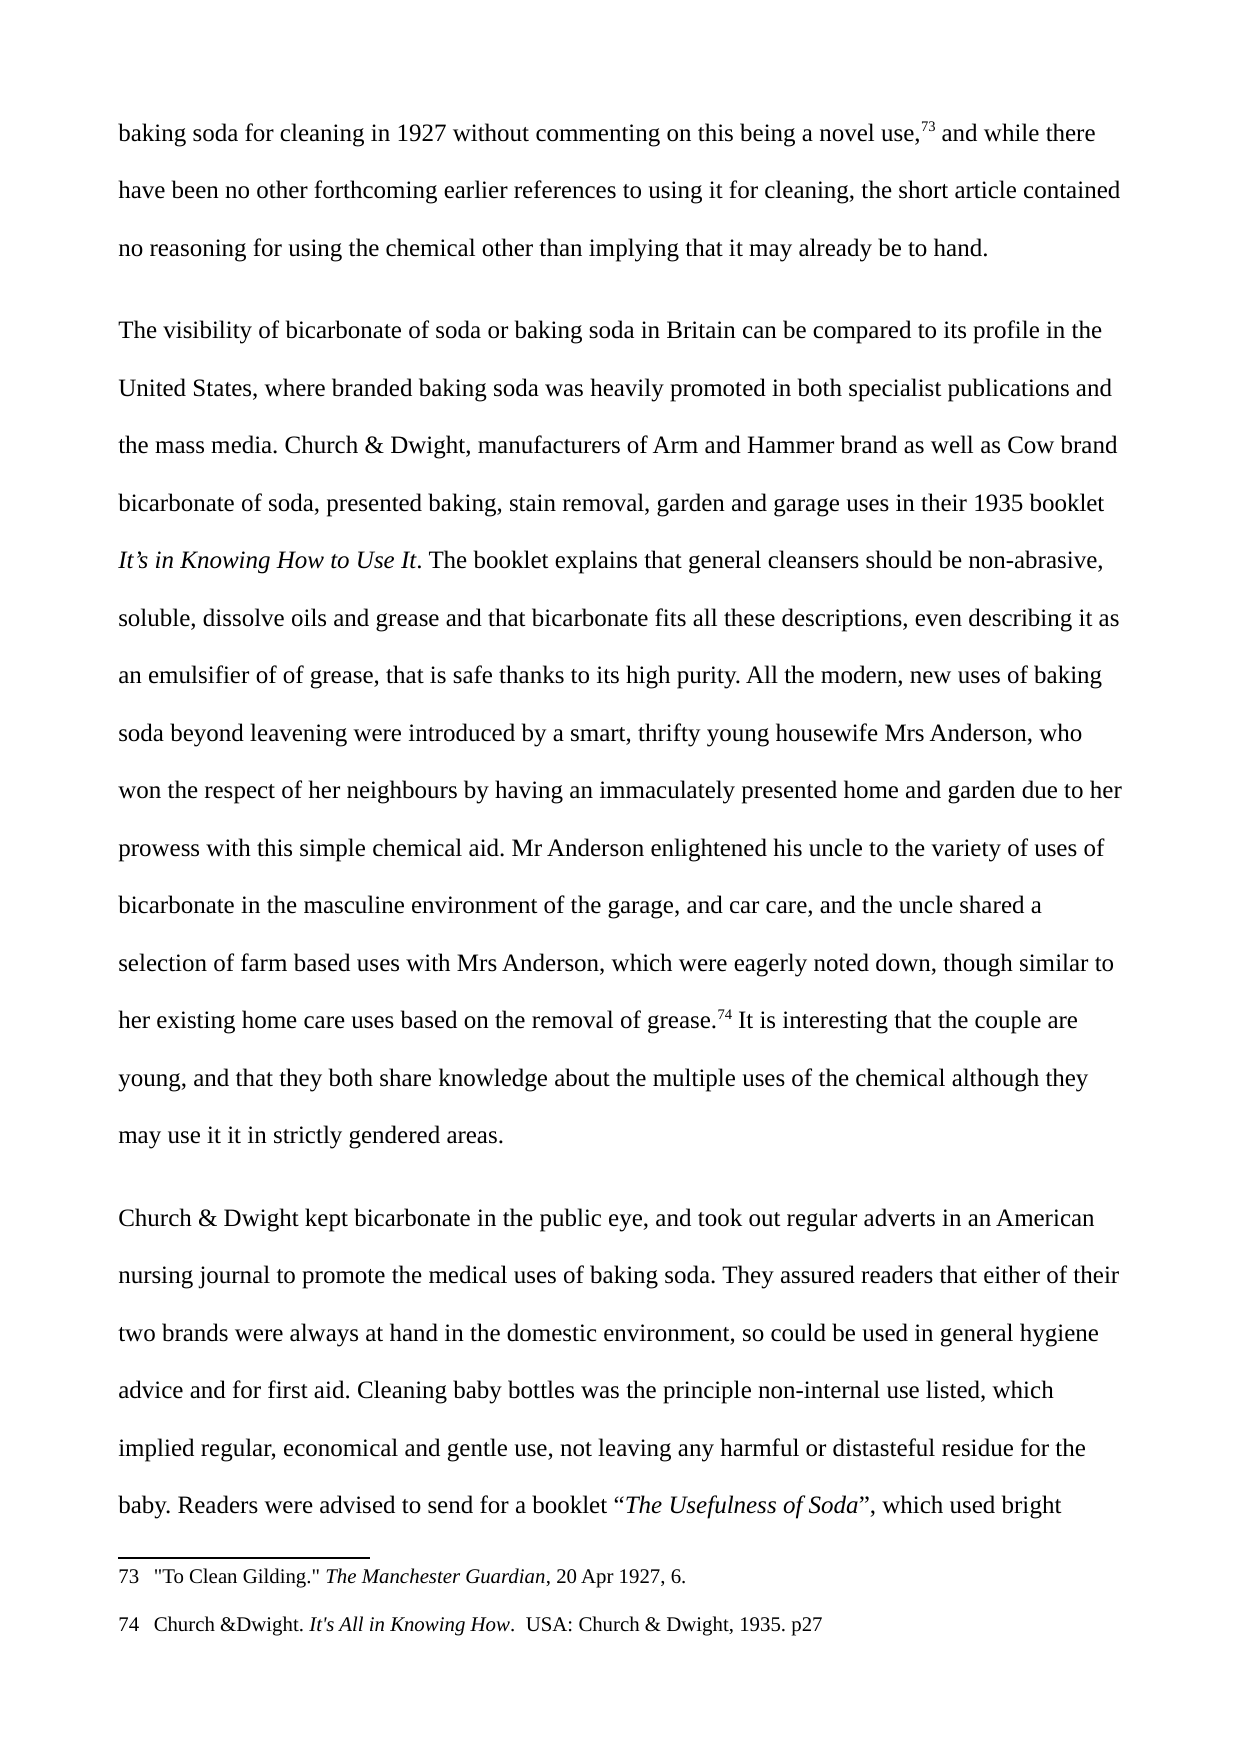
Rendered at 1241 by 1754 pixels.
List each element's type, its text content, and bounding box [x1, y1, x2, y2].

text Church &Dwight. It's All in Knowing How. USA: Church & Dwight, 1935. p27 [118, 1612, 1122, 1636]
text "To Clean Gilding." The Manchester Guardian, 20 Apr 1927, 6. [118, 1564, 1122, 1588]
text baking soda for cleaning in 1927 without commenting on this being a novel use, and while there have been no other forthcoming earlier references to using it for cleaning, the short article contained no reasoning for using the chemical other than implying that it may already be to hand. [118, 118, 1122, 262]
text Church & Dwight kept bicarbonate in the public eye, and took out regular adverts in an American nursing journal to promote the medical uses of baking soda. They assured readers that either of their two brands were always at hand in the domestic environment, so could be used in general hygiene advice and for first aid. Cleaning baby bottles was the principle non-internal use listed, which implied regular, economical and gentle use, not leaving any harmful or distasteful residue for the baby. Readers were advised to send for a booklet “The Usefulness of Soda”, which used bright [118, 1203, 1122, 1519]
text The visibility of bicarbonate of soda or baking soda in Britain can be compared to its profile in the United States, where branded baking soda was heavily promoted in both specialist publications and the mass media. Church & Dwight, manufacturers of Arm and Hammer brand as well as Cow brand bicarbonate of soda, presented baking, stain removal, garden and garage uses in their 1935 booklet It’s in Knowing How to Use It. The booklet explains that general cleansers should be non-abrasive, soluble, dissolve oils and grease and that bicarbonate fits all these descriptions, even describing it as an emulsifier of of grease, that is safe thanks to its high purity. All the modern, new uses of baking soda beyond leavening were introduced by a smart, thrifty young housewife Mrs Anderson, who won the respect of her neighbours by having an immaculately presented home and garden due to her prowess with this simple chemical aid. Mr Anderson enlightened his uncle to the variety of uses of bicarbonate in the masculine environment of the garage, and car care, and the uncle shared a selection of farm based uses with Mrs Anderson, which were eagerly noted down, though similar to her existing home care uses based on the removal of grease. It is interesting that the couple are young, and that they both share knowledge about the multiple uses of the chemical although they may use it it in strictly gendered areas. [118, 316, 1122, 1149]
